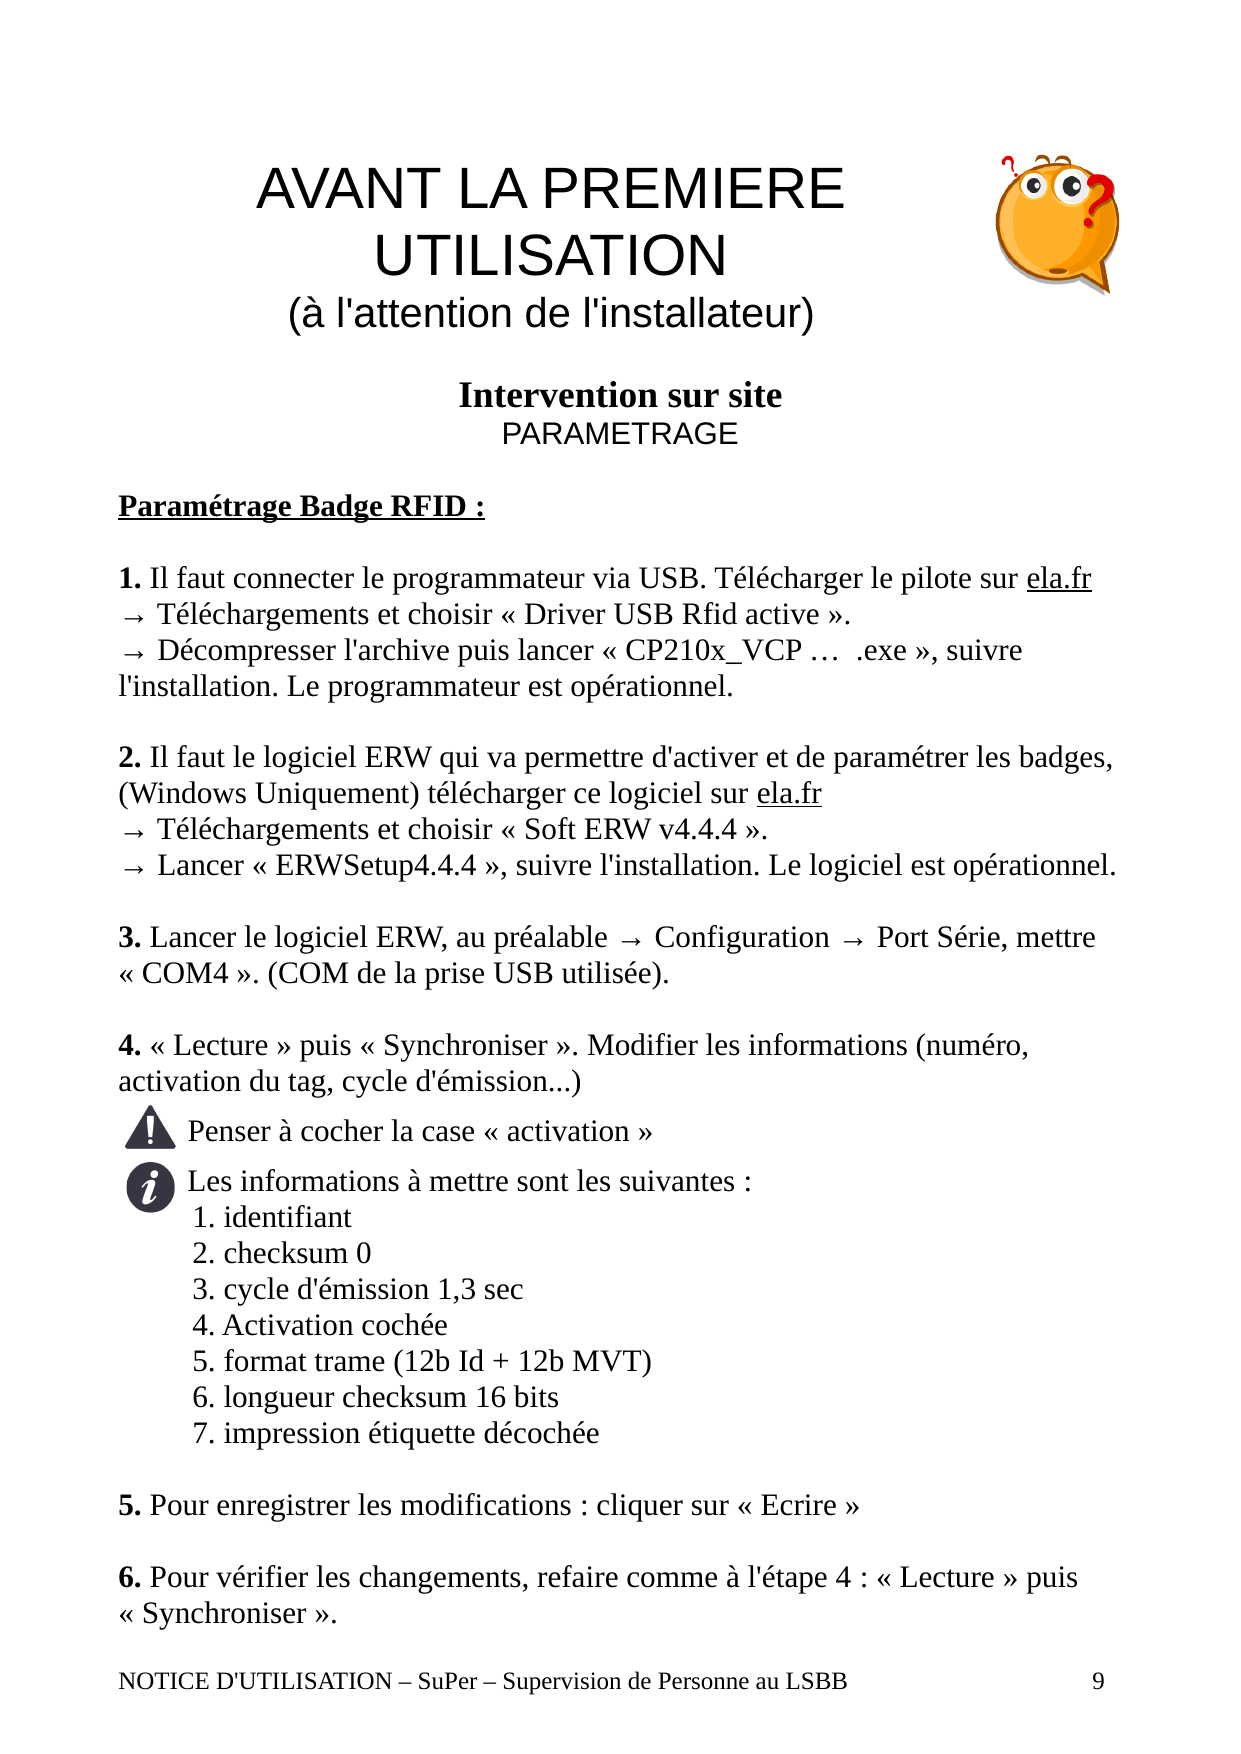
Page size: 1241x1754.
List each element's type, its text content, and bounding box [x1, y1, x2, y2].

text Intervention sur site [118, 372, 1122, 415]
text → Lancer « ERWSetup4.4.4 », suivre l'installation. Le logiciel est opérationnel. [118, 846, 1122, 882]
picture [984, 154, 1123, 296]
text 5. Pour enregistrer les modifications : cliquer sur « Ecrire » [118, 1486, 1122, 1522]
text → Téléchargements et choisir « Soft ERW v4.4.4 ». [118, 811, 1122, 846]
text Penser à cocher la case « activation » [180, 1112, 1122, 1148]
text 1. Il faut connecter le programmateur via USB. Télécharger le pilote sur ela.fr → Téléchargements et choisir « Driver USB Rfid active ». [118, 559, 1122, 631]
text 2. Il faut le logiciel ERW qui va permettre d'activer et de paramétrer les badges, (Windows Uniquement) télécharger ce logiciel sur ela.fr [118, 739, 1122, 811]
text 4. « Lecture » puis « Synchroniser ». Modifier les informations (numéro, activation du tag, cycle d'émission...) [118, 1026, 1122, 1098]
text 3. cycle d'émission 1,3 sec [118, 1271, 1122, 1306]
text AVANT LA PREMIERE UTILISATION [118, 154, 984, 288]
text 4. Activation cochée [118, 1306, 1122, 1342]
text → Décompresser l'archive puis lancer « CP210x_VCP … .exe », suivre l'installation. Le programmateur est opérationnel. [118, 631, 1122, 703]
text 2. checksum 0 [118, 1234, 1122, 1271]
text 3. Lancer le logiciel ERW, au préalable → Configuration → Port Série, mettre « COM4 ». (COM de la prise USB utilisée). [118, 918, 1122, 990]
text 6. Pour vérifier les changements, refaire comme à l'étape 4 : « Lecture » puis « Synchroniser ». [118, 1558, 1122, 1630]
text 6. longueur checksum 16 bits [118, 1378, 1122, 1414]
text Paramétrage Badge RFID : [118, 487, 1122, 523]
text 1. identifiant [118, 1199, 1122, 1234]
text PARAMETRAGE [118, 415, 1122, 451]
text 5. format trame (12b Id + 12b MVT) [118, 1342, 1122, 1378]
text (à l'attention de l'installateur) [118, 288, 1122, 336]
text 7. impression étiquette décochée [118, 1414, 1122, 1450]
text Les informations à mettre sont les suivantes : [180, 1163, 1122, 1199]
picture [121, 1098, 180, 1218]
